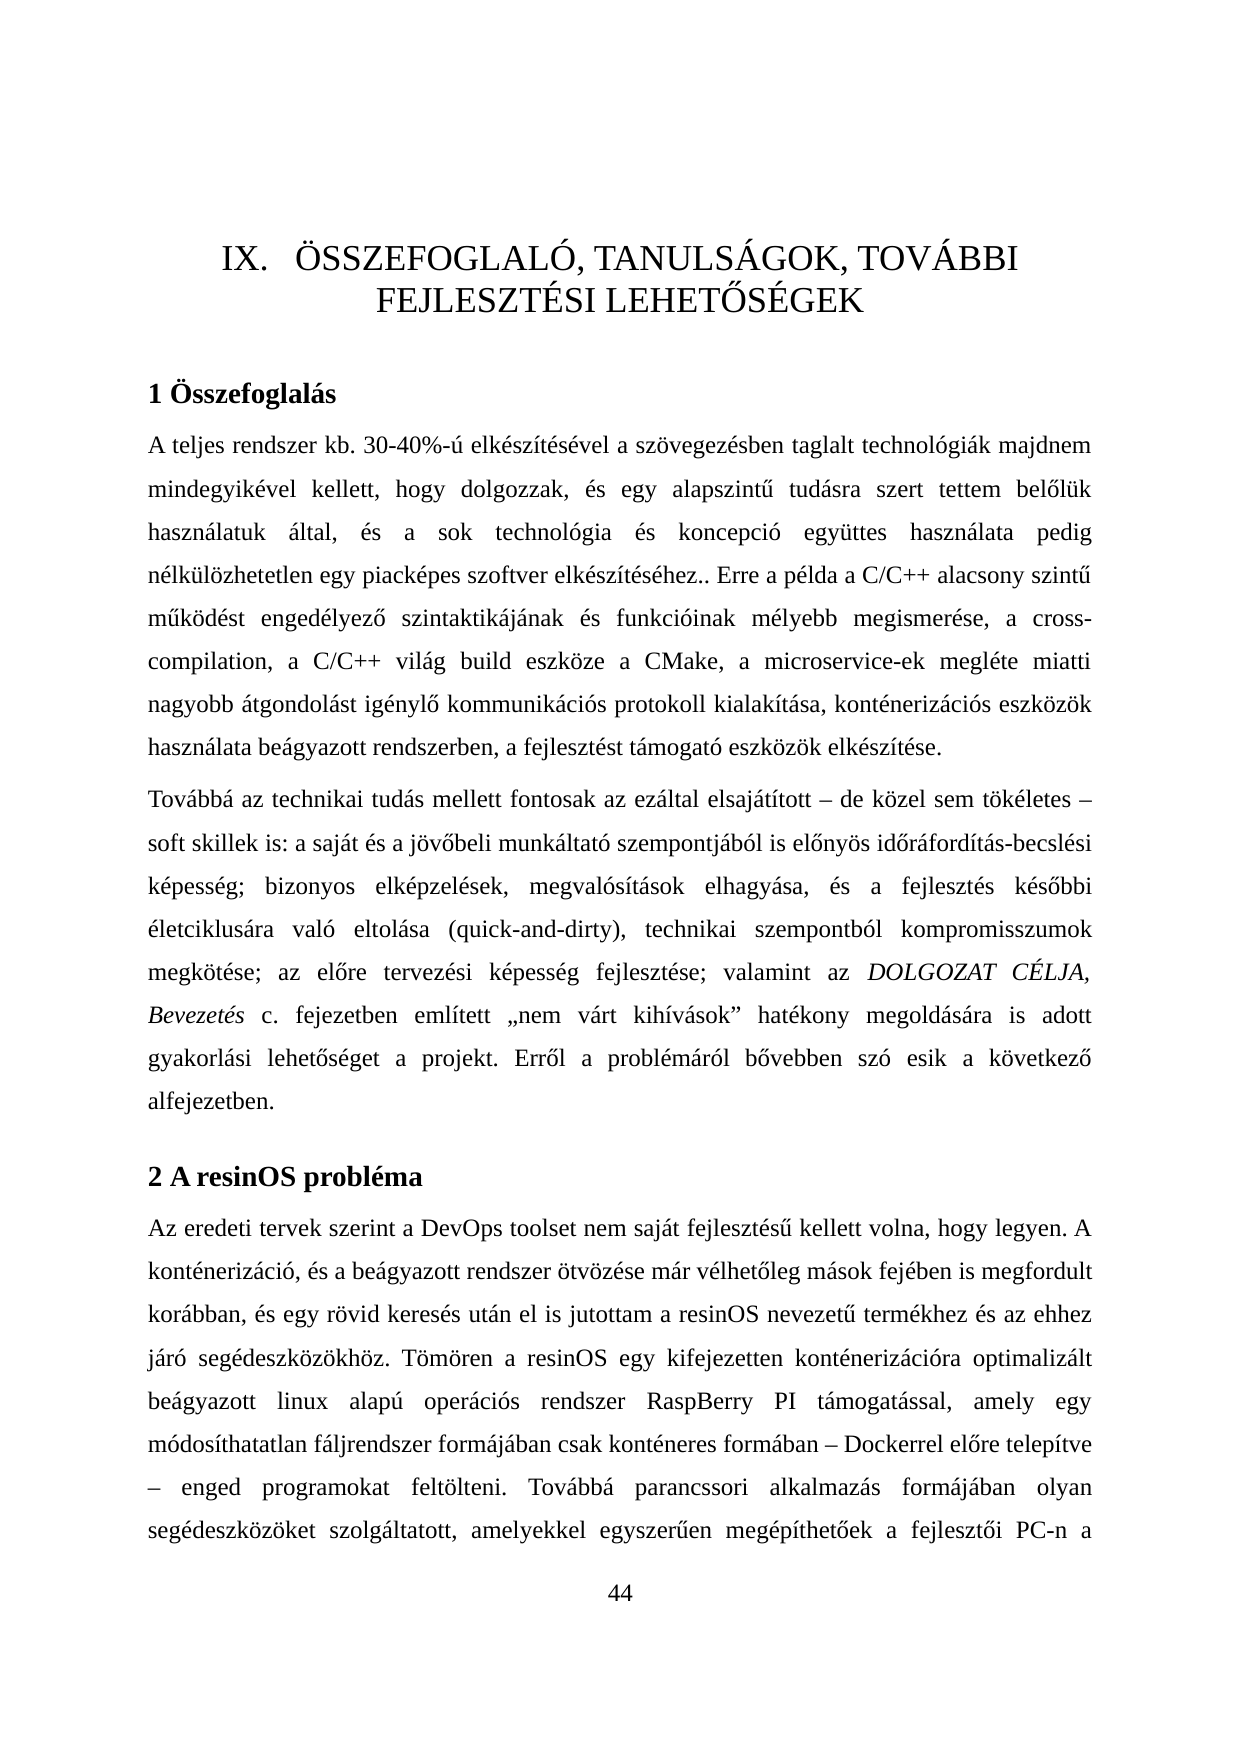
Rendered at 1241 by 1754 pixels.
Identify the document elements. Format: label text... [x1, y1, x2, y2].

text Az eredeti tervek szerint a DevOps toolset nem saját fejlesztésű kellett volna, hogy legyen. A konténerizáció, és a beágyazott rendszer ötvözése már vélhetőleg mások fejében is megfordult korábban, és egy rövid keresés után el is jutottam a resinOS nevezetű termékhez és az ehhez járó segédeszközökhöz. Tömören a resinOS egy kifejezetten konténerizációra optimalizált beágyazott linux alapú operációs rendszer RaspBerry PI támogatással, amely egy módosíthatatlan fáljrendszer formájában csak konténeres formában – Dockerrel előre telepítve – enged programokat feltölteni. Továbbá parancssori alkalmazás formájában olyan segédeszközöket szolgáltatott, amelyekkel egyszerűen megépíthetőek a fejlesztői PC-n a [148, 1213, 1093, 1544]
subtitle ÖSSZEFOGLALÓ, TANULSÁGOK, TOVÁBBI FEJLESZTÉSI LEHETŐSÉGEK [148, 236, 1093, 320]
subtitle Összefoglalás [148, 376, 1093, 410]
subtitle A resinOS probléma [148, 1159, 1093, 1193]
text Továbbá az technikai tudás mellett fontosak az ezáltal elsajátított – de közel sem tökéletes – soft skillek is: a saját és a jövőbeli munkáltató szempontjából is előnyös időráfordítás-becslési képesség; bizonyos elképzelések, megvalósítások elhagyása, és a fejlesztés későbbi életciklusára való eltolása (quick-and-dirty), technikai szempontból kompromisszumok megkötése; az előre tervezési képesség fejlesztése; valamint az DOLGOZAT CÉLJA, Bevezetés c. fejezetben említett „nem várt kihívások” hatékony megoldására is adott gyakorlási lehetőséget a projekt. Erről a problémáról bővebben szó esik a következő alfejezetben. [148, 784, 1093, 1115]
text A teljes rendszer kb. 30-40%-ú elkészítésével a szövegezésben taglalt technológiák majdnem mindegyikével kellett, hogy dolgozzak, és egy alapszintű tudásra szert tettem belőlük használatuk által, és a sok technológia és koncepció együttes használata pedig nélkülözhetetlen egy piacképes szoftver elkészítéséhez.. Erre a példa a C/C++ alacsony szintű működést engedélyező szintaktikájának és funkcióinak mélyebb megismerése, a cross-compilation, a C/C++ világ build eszköze a CMake, a microservice-ek megléte miatti nagyobb átgondolást igénylő kommunikációs protokoll kialakítása, konténerizációs eszközök használata beágyazott rendszerben, a fejlesztést támogató eszközök elkészítése. [148, 431, 1093, 761]
